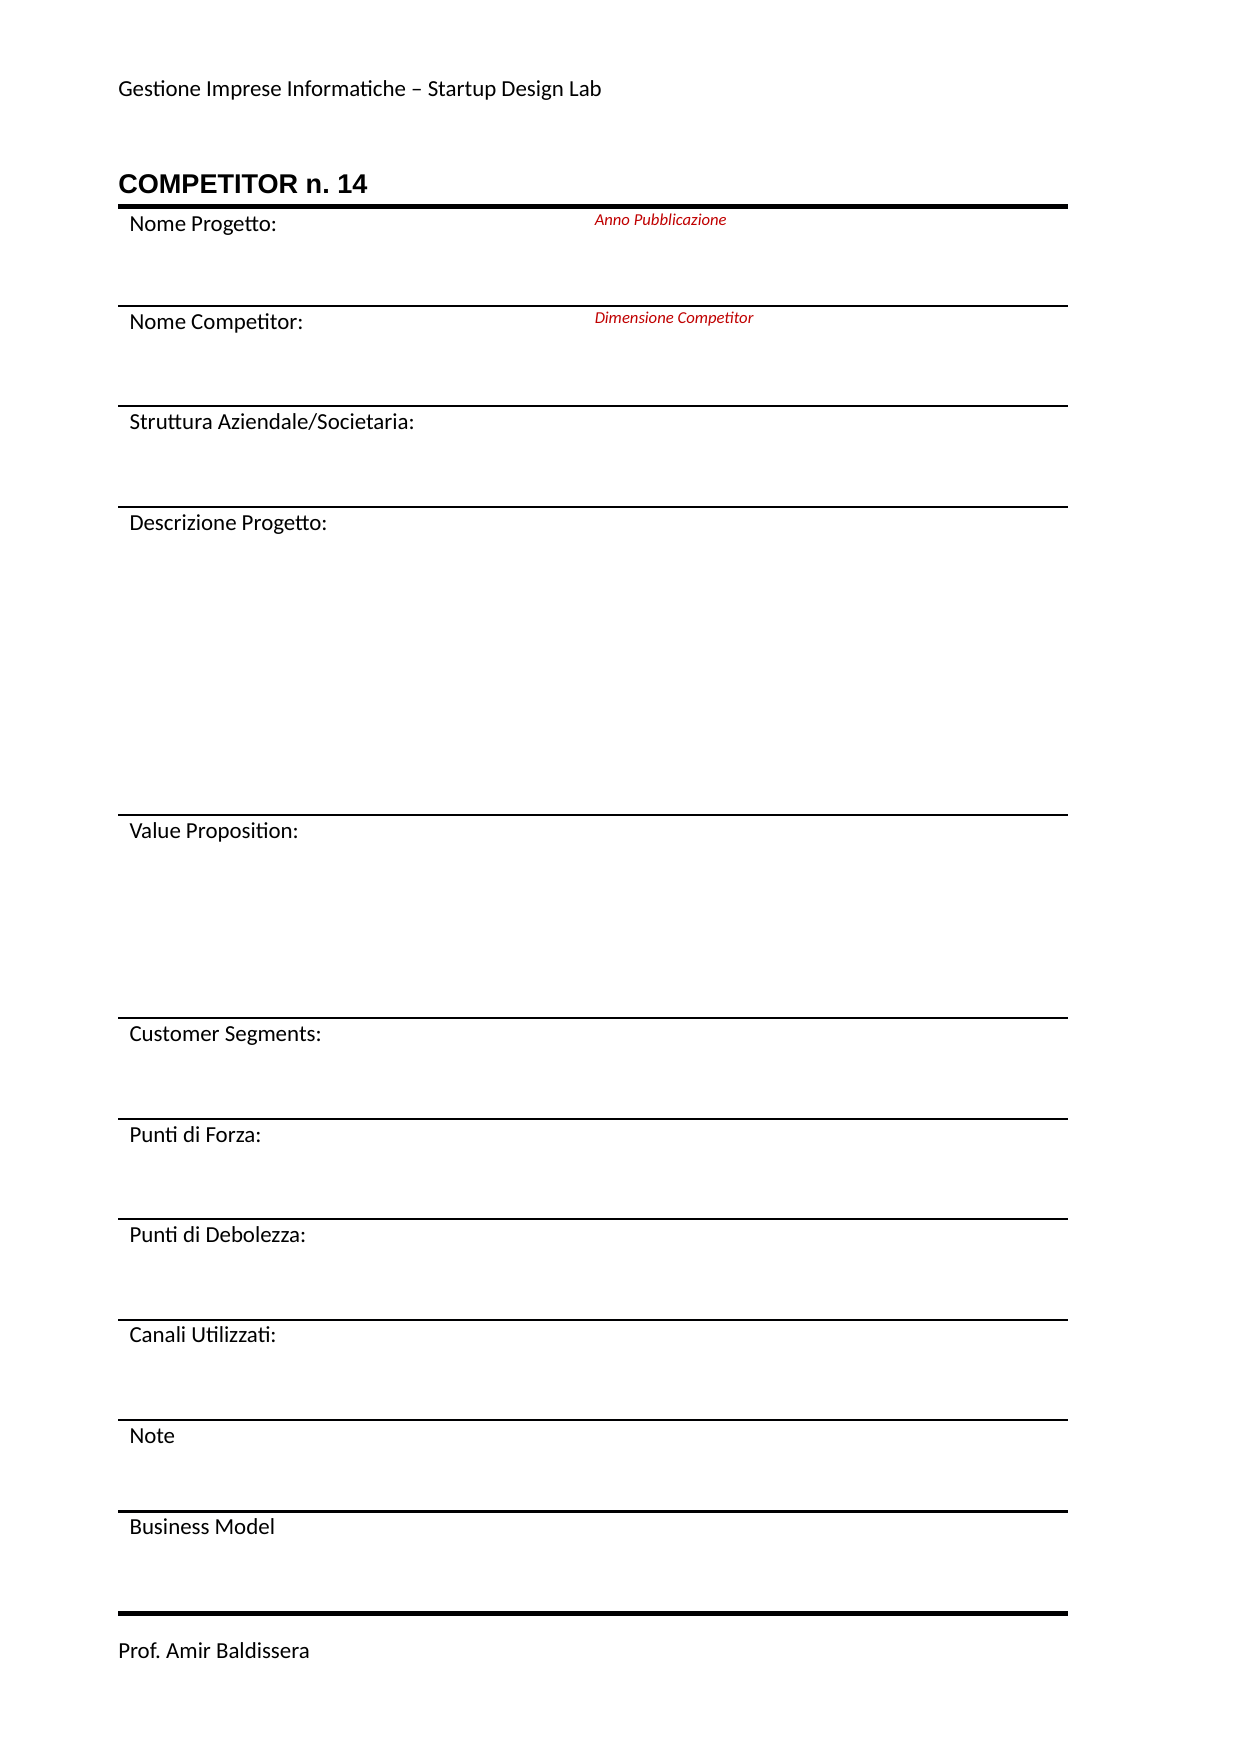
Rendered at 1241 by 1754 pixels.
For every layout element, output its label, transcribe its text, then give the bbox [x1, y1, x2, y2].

table_cell Dimensione Competitor [583, 307, 1068, 405]
table_cell Note [118, 1421, 1068, 1510]
table_cell Nome Competitor: [118, 307, 583, 405]
table_cell Punti di Forza: [118, 1120, 1068, 1218]
table_cell Value Proposition: [118, 816, 1068, 1017]
table_cell Struttura Aziendale/Societaria: [118, 407, 1068, 506]
table_cell Punti di Debolezza: [118, 1220, 1068, 1318]
table_cell Business Model [118, 1513, 1068, 1611]
table_cell Customer Segments: [118, 1019, 1068, 1118]
table_cell Descrizione Progetto: [118, 508, 1068, 814]
table_header Anno Pubblicazione [583, 209, 1068, 305]
table_cell Canali Utilizzati: [118, 1321, 1068, 1419]
table_header Nome Progetto: [118, 209, 583, 305]
subtitle COMPETITOR n. 14 [118, 168, 1122, 200]
